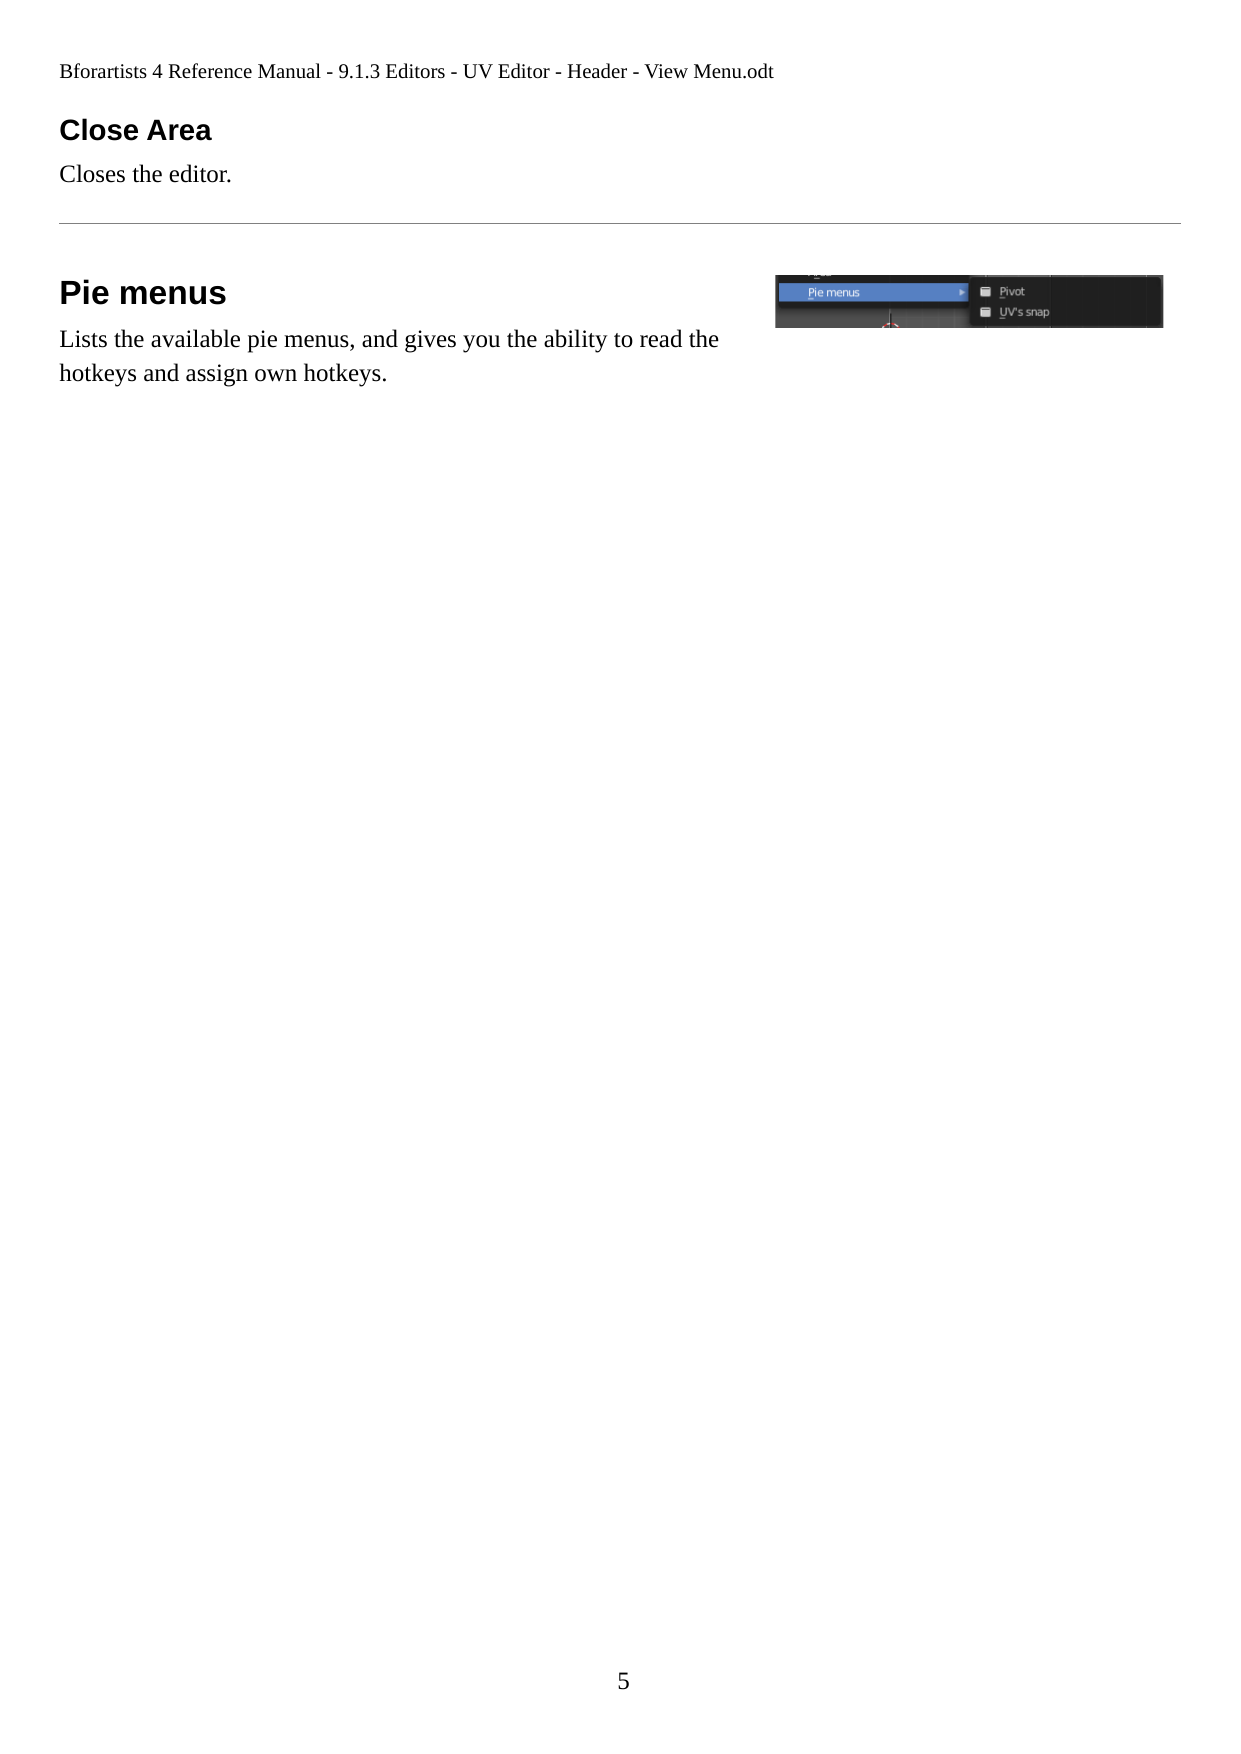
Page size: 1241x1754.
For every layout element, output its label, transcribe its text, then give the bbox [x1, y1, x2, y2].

subtitle Pie menus [59, 273, 1181, 312]
text Closes the editor. [59, 159, 1181, 188]
subtitle Close Area [59, 113, 1181, 146]
text Lists the available pie menus, and gives you the ability to read the hotkeys and assign own hotkeys. [59, 324, 1181, 387]
picture [775, 275, 1164, 328]
